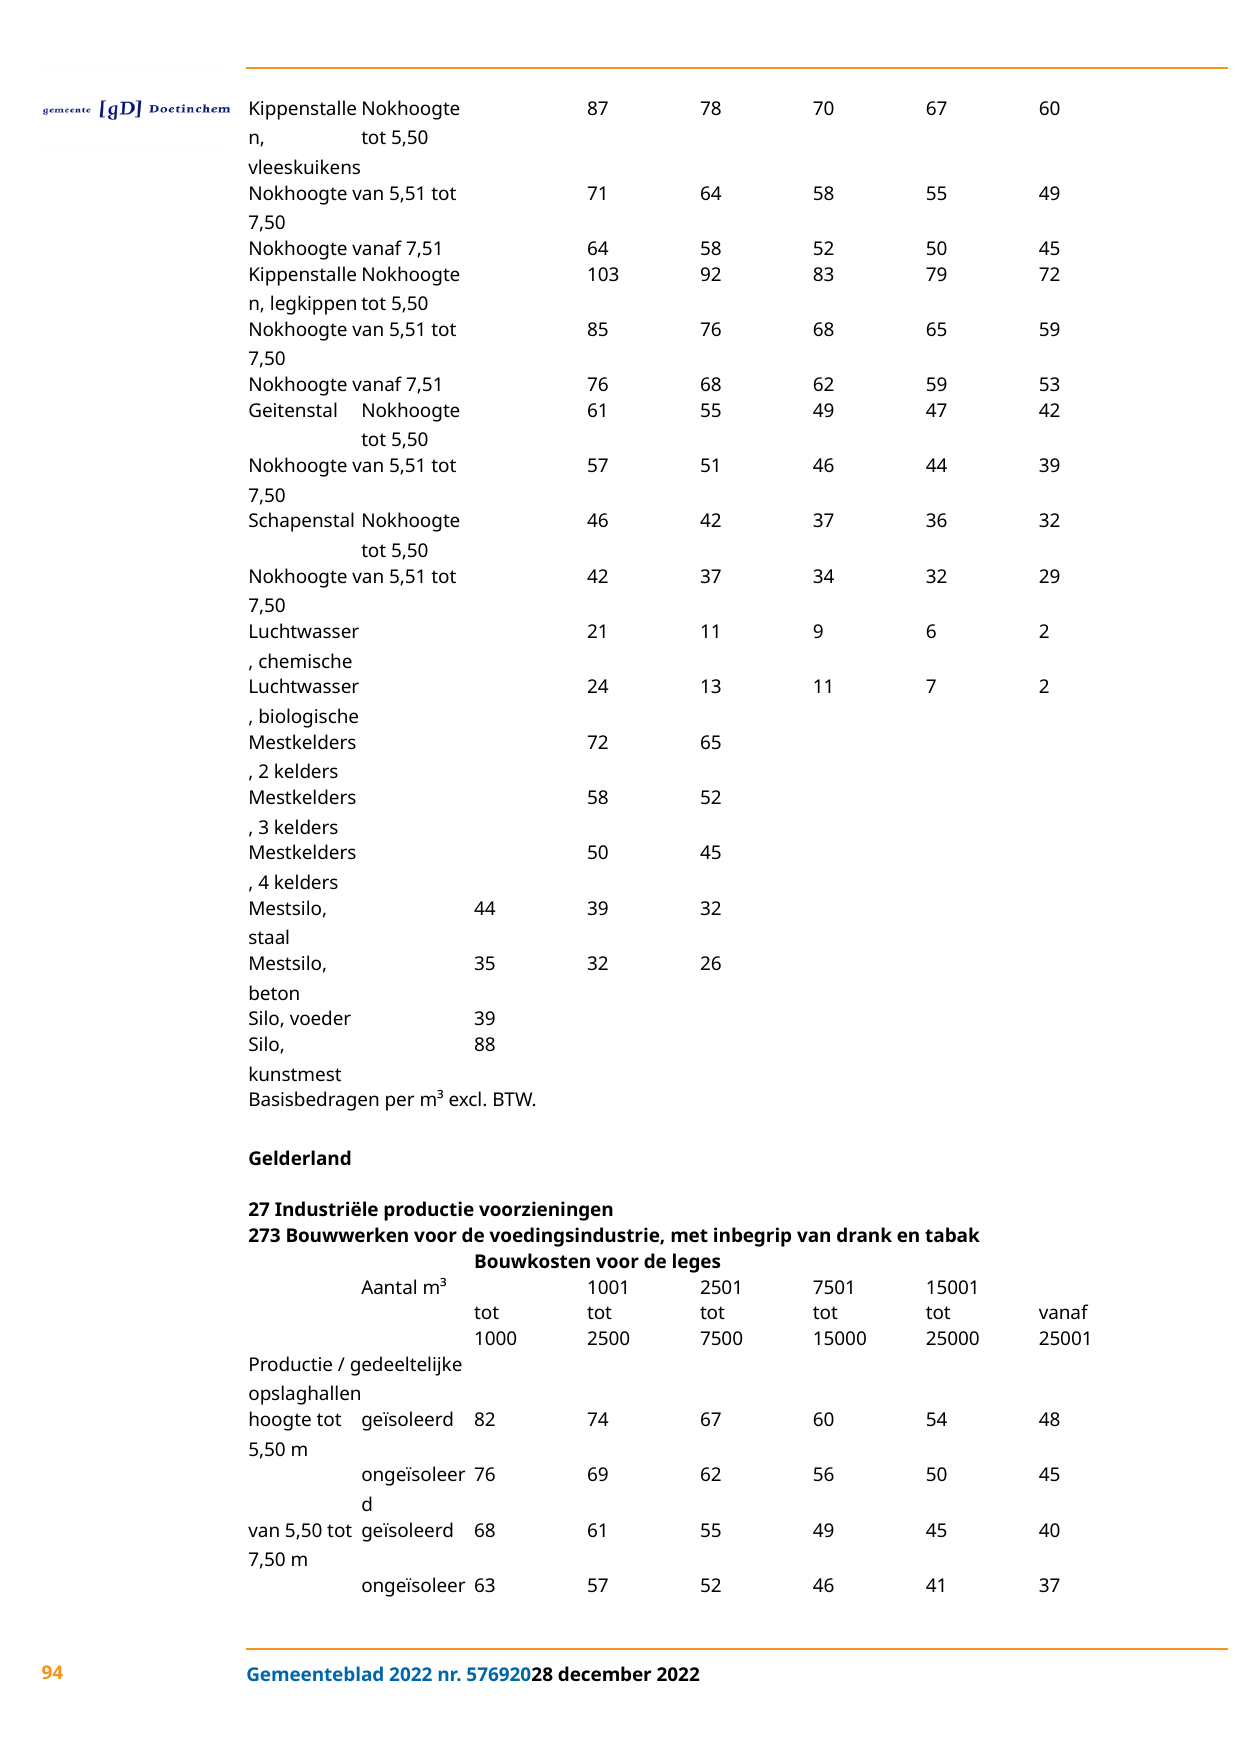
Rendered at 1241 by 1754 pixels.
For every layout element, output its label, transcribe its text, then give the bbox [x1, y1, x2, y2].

table_cell 72 [587, 729, 700, 784]
table_cell 57 [587, 1572, 700, 1598]
table_cell 41 [926, 1572, 1038, 1598]
table_cell Nokhoogte tot 5,50 [361, 397, 474, 452]
table_cell [474, 1351, 587, 1406]
table_cell 82 [474, 1406, 587, 1462]
table_cell Mestkelders, 2 kelders [248, 729, 361, 784]
table_cell ongeïsoleerd [361, 1462, 474, 1517]
table_cell Schapenstal [248, 508, 361, 563]
table_cell [361, 840, 474, 895]
table_cell [248, 1248, 361, 1274]
table_cell 64 [587, 235, 700, 261]
table_cell Productie / gedeeltelijke opslaghallen [248, 1351, 474, 1406]
table_cell Mestkelders, 4 kelders [248, 840, 361, 895]
table_cell [474, 453, 587, 508]
table_cell [813, 895, 926, 950]
table_cell [474, 316, 587, 371]
table_cell 45 [1039, 1462, 1152, 1517]
table_cell 50 [926, 235, 1038, 261]
table_cell 45 [700, 840, 813, 895]
table_cell [587, 1351, 700, 1406]
table_cell 74 [587, 1406, 700, 1462]
table_cell Mestsilo, staal [248, 895, 361, 950]
table_cell 42 [700, 508, 813, 563]
table_cell 25000 [926, 1325, 1038, 1351]
table_cell [248, 1274, 361, 1299]
table_cell [1039, 895, 1152, 950]
table_cell 40 [1039, 1517, 1152, 1572]
table_cell Luchtwasser, chemische [248, 618, 361, 674]
table_cell [474, 95, 587, 180]
table_cell 103 [587, 261, 700, 316]
table_cell 61 [587, 1517, 700, 1572]
table_cell 58 [700, 235, 813, 261]
table_cell 47 [926, 397, 1038, 452]
table_cell 52 [700, 784, 813, 839]
table_cell 76 [474, 1462, 587, 1517]
table_cell [813, 784, 926, 839]
table_cell [926, 1031, 1038, 1087]
table_cell 57 [587, 453, 700, 508]
table_cell 46 [587, 508, 700, 563]
table_cell 273 Bouwwerken voor de voedingsindustrie, met inbegrip van drank en tabak [248, 1223, 1152, 1248]
table_cell 27 Industriële productie voorzieningen [248, 1197, 1152, 1222]
table_cell [474, 618, 587, 674]
table_cell 68 [700, 371, 813, 397]
table_cell Nokhoogte vanaf 7,51 [248, 235, 474, 261]
table_cell 63 [474, 1572, 587, 1598]
table_cell [700, 1171, 813, 1197]
table_cell [1039, 1171, 1152, 1197]
table_cell geïsoleerd [361, 1517, 474, 1572]
table_cell [700, 1351, 813, 1406]
table_cell [474, 508, 587, 563]
table_cell [926, 950, 1038, 1006]
table_cell 32 [1039, 508, 1152, 563]
table_cell 44 [926, 453, 1038, 508]
table_cell 62 [700, 1462, 813, 1517]
table_cell Nokhoogte van 5,51 tot 7,50 [248, 453, 474, 508]
table_cell [361, 1325, 474, 1351]
table_cell 53 [1039, 371, 1152, 397]
table_cell [474, 784, 587, 839]
table_cell 26 [700, 950, 813, 1006]
table_cell 2501 [700, 1274, 813, 1299]
table_cell [361, 729, 474, 784]
table_cell Geitenstal [248, 397, 361, 452]
table_cell 64 [700, 180, 813, 235]
table_cell [926, 1351, 1038, 1406]
table_cell 37 [813, 508, 926, 563]
table_cell 48 [1039, 1406, 1152, 1462]
table_cell 15001 [926, 1274, 1038, 1299]
table_cell [474, 563, 587, 618]
table_cell [1039, 950, 1152, 1006]
table_cell [361, 784, 474, 839]
table_cell [248, 1462, 361, 1517]
table_cell tot [474, 1300, 587, 1325]
table_cell [1039, 784, 1152, 839]
table_cell 49 [1039, 180, 1152, 235]
table_cell 46 [813, 453, 926, 508]
table_cell 29 [1039, 563, 1152, 618]
table_cell 37 [700, 563, 813, 618]
table_cell [361, 618, 474, 674]
table_cell Nokhoogte tot 5,50 [361, 508, 474, 563]
table_cell 36 [926, 508, 1038, 563]
table_cell Nokhoogte tot 5,50 [361, 95, 474, 180]
table_cell 67 [926, 95, 1038, 180]
table_cell [248, 1171, 361, 1197]
table_cell [474, 397, 587, 452]
table_cell 79 [926, 261, 1038, 316]
table_cell 6 [926, 618, 1038, 674]
table_cell [587, 1031, 700, 1087]
table_cell 7 [926, 674, 1038, 729]
table_cell [813, 1351, 926, 1406]
table_cell 2500 [587, 1325, 700, 1351]
table_cell [926, 1006, 1038, 1031]
table_cell 65 [926, 316, 1038, 371]
table_cell 39 [1039, 453, 1152, 508]
table_cell [474, 371, 587, 397]
table_cell 7501 [813, 1274, 926, 1299]
table_cell [587, 1171, 700, 1197]
table_cell 1001 [587, 1274, 700, 1299]
table_cell 83 [813, 261, 926, 316]
table_cell 42 [587, 563, 700, 618]
table_cell 67 [700, 1406, 813, 1462]
table_cell 68 [813, 316, 926, 371]
table_cell 62 [813, 371, 926, 397]
table_cell Mestkelders, 3 kelders [248, 784, 361, 839]
table_cell 52 [813, 235, 926, 261]
table_cell 9 [813, 618, 926, 674]
table_cell Nokhoogte van 5,51 tot 7,50 [248, 180, 474, 235]
table_cell 52 [700, 1572, 813, 1598]
table_cell [1039, 1351, 1152, 1406]
table_cell 76 [587, 371, 700, 397]
table_cell ongeïsoleer [361, 1572, 474, 1598]
table_cell 49 [813, 1517, 926, 1572]
table_cell Nokhoogte van 5,51 tot 7,50 [248, 563, 474, 618]
table_cell [361, 1248, 474, 1274]
table_cell [813, 950, 926, 1006]
table_cell 87 [587, 95, 700, 180]
table_cell Kippenstallen, vleeskuikens [248, 95, 361, 180]
table_cell 68 [474, 1517, 587, 1572]
table_cell 55 [926, 180, 1038, 235]
table_cell Nokhoogte vanaf 7,51 [248, 371, 474, 397]
table_cell [813, 1171, 926, 1197]
table_cell 11 [813, 674, 926, 729]
table_cell [1039, 840, 1152, 895]
table_cell [361, 1031, 474, 1087]
table_cell 58 [813, 180, 926, 235]
table_cell Nokhoogte tot 5,50 [361, 261, 474, 316]
table_cell [1039, 1274, 1152, 1299]
table_cell Aantal m³ [361, 1274, 474, 1299]
table_cell 65 [700, 729, 813, 784]
table_cell [813, 840, 926, 895]
table_cell [474, 674, 587, 729]
table_cell 60 [1039, 95, 1152, 180]
table_cell 24 [587, 674, 700, 729]
table_cell tot [700, 1300, 813, 1325]
table_cell 58 [587, 784, 700, 839]
table_cell [1039, 1006, 1152, 1031]
table_cell 45 [926, 1517, 1038, 1572]
table_cell 37 [1039, 1572, 1152, 1598]
table_cell [474, 235, 587, 261]
table_cell 32 [926, 563, 1038, 618]
table_cell 45 [1039, 235, 1152, 261]
table_cell 1000 [474, 1325, 587, 1351]
table_header Gelderland [248, 1145, 1152, 1171]
table_cell vanaf [1039, 1300, 1152, 1325]
table_cell [813, 729, 926, 784]
table_cell [926, 784, 1038, 839]
table_cell [926, 729, 1038, 784]
table_cell Luchtwasser, biologische [248, 674, 361, 729]
table_cell 42 [1039, 397, 1152, 452]
table_cell 25001 [1039, 1325, 1152, 1351]
table_cell 92 [700, 261, 813, 316]
table_cell 15000 [813, 1325, 926, 1351]
table_cell 32 [587, 950, 700, 1006]
table_cell Nokhoogte van 5,51 tot 7,50 [248, 316, 474, 371]
table_cell 56 [813, 1462, 926, 1517]
table_cell 85 [587, 316, 700, 371]
table_cell Silo, voeder [248, 1006, 361, 1031]
table_cell [700, 1031, 813, 1087]
table_cell 46 [813, 1572, 926, 1598]
table_cell 44 [474, 895, 587, 950]
table_cell [248, 1300, 361, 1325]
table_cell Mestsilo, beton [248, 950, 361, 1006]
table_cell [926, 1171, 1038, 1197]
table_cell 21 [587, 618, 700, 674]
table_cell 7500 [700, 1325, 813, 1351]
table_cell [1039, 729, 1152, 784]
table_cell 78 [700, 95, 813, 180]
table_cell [474, 261, 587, 316]
table_cell [361, 1171, 474, 1197]
table_cell hoogte tot 5,50 m [248, 1406, 361, 1462]
table_cell 71 [587, 180, 700, 235]
table_cell 2 [1039, 618, 1152, 674]
table_cell Kippenstallen, legkippen [248, 261, 361, 316]
table_cell 2 [1039, 674, 1152, 729]
table_cell 76 [700, 316, 813, 371]
table_cell 70 [813, 95, 926, 180]
picture [41, 47, 231, 172]
table_cell 59 [1039, 316, 1152, 371]
table_cell Silo, kunstmest [248, 1031, 361, 1087]
table_cell 55 [700, 1517, 813, 1572]
table_cell [361, 1300, 474, 1325]
table_cell 34 [813, 563, 926, 618]
table_cell geïsoleerd [361, 1406, 474, 1462]
table_cell [587, 1006, 700, 1031]
table_cell Basisbedragen per m³ excl. BTW. [248, 1087, 1152, 1112]
table_cell [474, 1274, 587, 1299]
table_cell [926, 840, 1038, 895]
table_cell 61 [587, 397, 700, 452]
table_cell 49 [813, 397, 926, 452]
table_cell 60 [813, 1406, 926, 1462]
table_cell 13 [700, 674, 813, 729]
table_cell 50 [587, 840, 700, 895]
table_cell 51 [700, 453, 813, 508]
table_cell 35 [474, 950, 587, 1006]
table_cell 72 [1039, 261, 1152, 316]
table_cell van 5,50 tot 7,50 m [248, 1517, 361, 1572]
table_cell [1039, 1031, 1152, 1087]
table_cell [926, 895, 1038, 950]
table_cell [474, 840, 587, 895]
table_cell [248, 1325, 361, 1351]
table_cell [361, 674, 474, 729]
table_cell Bouwkosten voor de leges [474, 1248, 1152, 1274]
table_cell [700, 1006, 813, 1031]
table_cell [361, 950, 474, 1006]
table_cell 11 [700, 618, 813, 674]
table_cell [474, 180, 587, 235]
table_cell 39 [474, 1006, 587, 1031]
table_cell 59 [926, 371, 1038, 397]
table_cell [813, 1031, 926, 1087]
table_cell 32 [700, 895, 813, 950]
table_cell 39 [587, 895, 700, 950]
table_cell [361, 895, 474, 950]
table_cell 55 [700, 397, 813, 452]
table_cell 54 [926, 1406, 1038, 1462]
table_cell [813, 1006, 926, 1031]
table_cell 88 [474, 1031, 587, 1087]
table_cell tot [587, 1300, 700, 1325]
table_cell [474, 729, 587, 784]
table_cell [361, 1006, 474, 1031]
table_cell tot [813, 1300, 926, 1325]
table_cell [474, 1171, 587, 1197]
table_cell tot [926, 1300, 1038, 1325]
table_cell 50 [926, 1462, 1038, 1517]
table_cell [248, 1572, 361, 1598]
table_cell 69 [587, 1462, 700, 1517]
